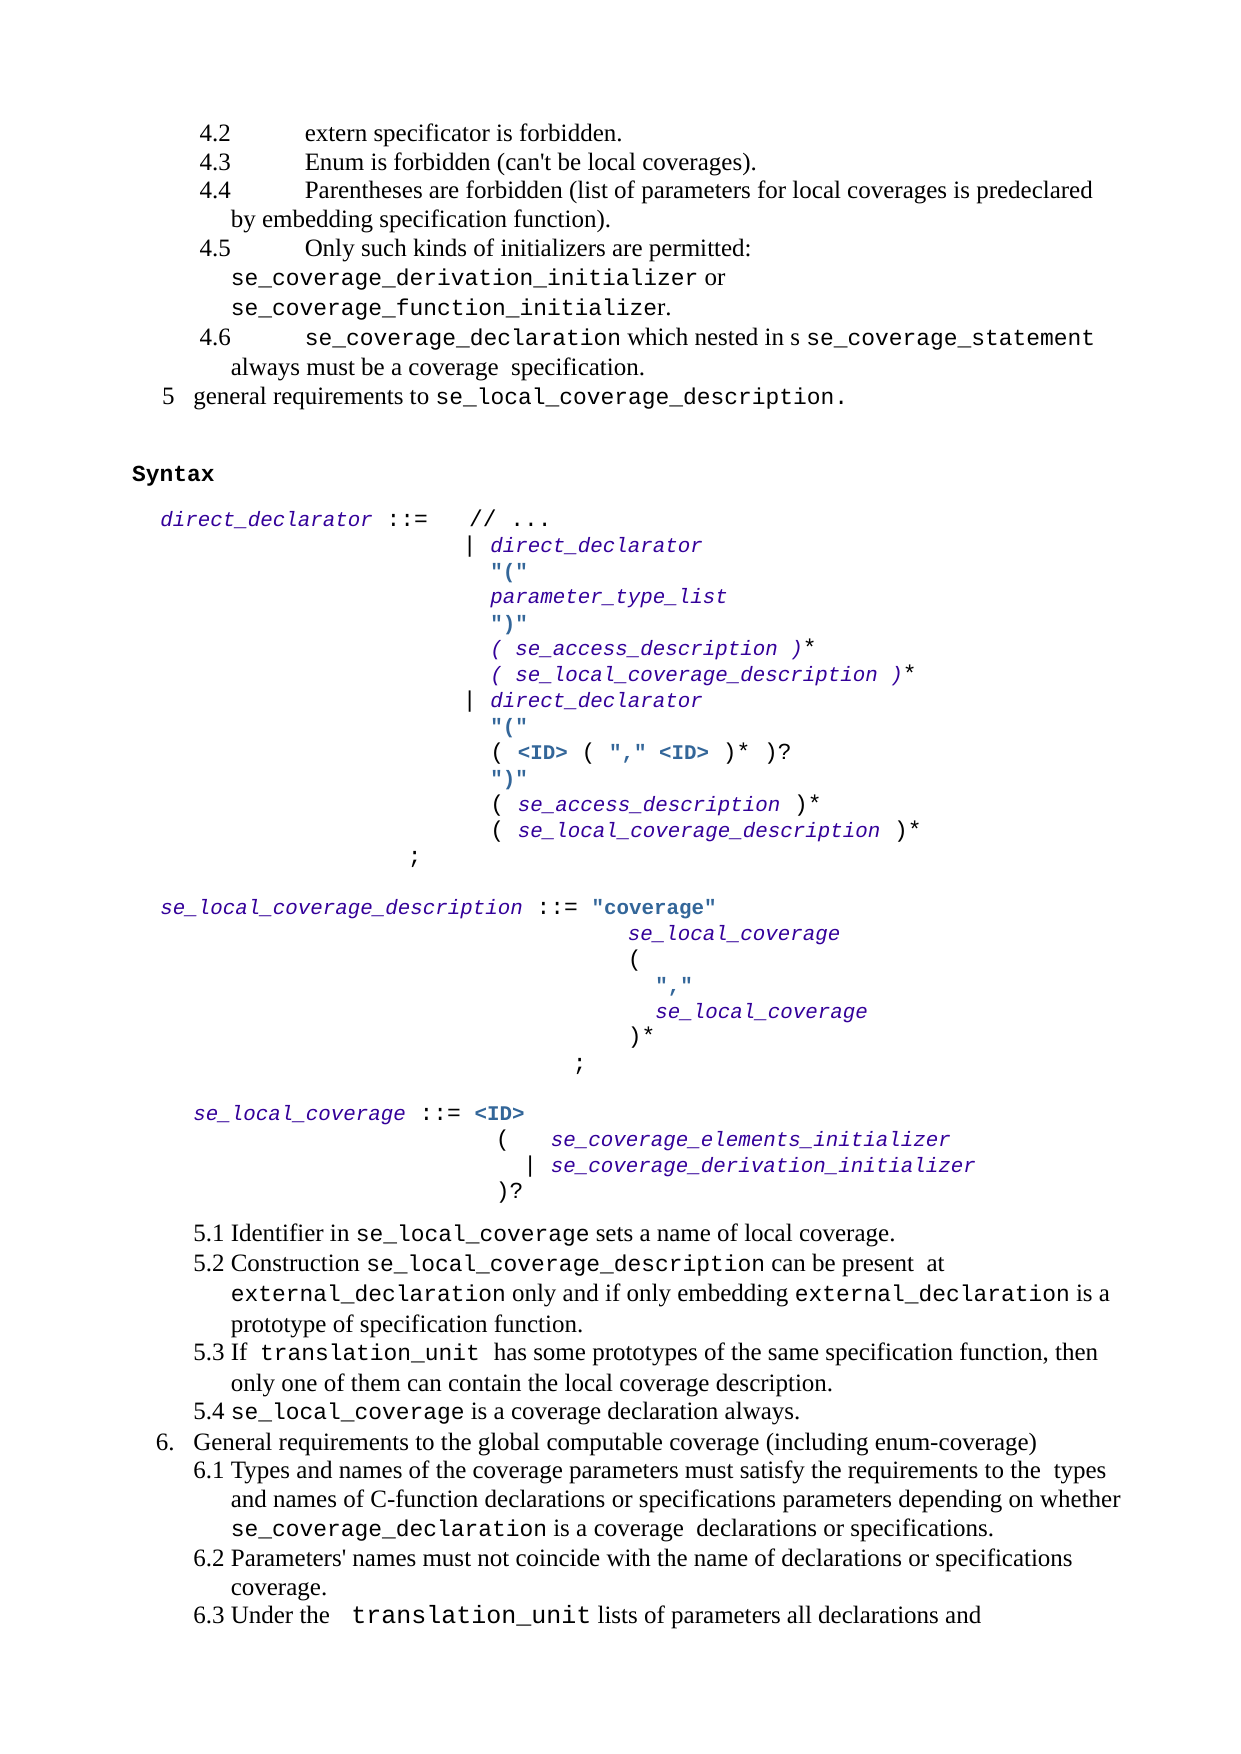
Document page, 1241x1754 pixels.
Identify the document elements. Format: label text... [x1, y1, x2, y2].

list se_local_coverage ::= <ID> ( se_coverage_elements_initializer | se_coverage_derivation_initializer )? [156, 1102, 1122, 1206]
list Only such kinds of initializers are permitted: se_coverage_derivation_initializer or se_coverage_function_initializer. [193, 233, 1122, 322]
list If translation_unit has some prototypes of the same specification function, then only one of them can contain the local coverage description. [193, 1337, 1122, 1396]
text direct_declarator ::= // ... | direct_declarator "(" parameter_type_list ")" ( se_access_description )* ( se_local_coverage_description )* | direct_declarator "(" ( <ID> ( "," <ID> )* )? ")" ( se_access_description )* ( se_local_coverage_description )* ; [160, 507, 1122, 870]
text se_local_coverage_description ::= "coverage" se_local_coverage ( "," se_local_coverage )* ; [160, 895, 1122, 1077]
list extern specificator is forbidden. [193, 118, 1122, 147]
list Parentheses are forbidden (list of parameters for local coverages is predeclared by embedding specification function). [193, 176, 1122, 233]
list General requirements to the global computable coverage (including enum-coverage) [156, 1427, 1122, 1455]
list Types and names of the coverage parameters must satisfy the requirements to the types and names of C-function declarations or specifications parameters depending on whether se_coverage_declaration is a coverage declarations or specifications. [193, 1455, 1122, 1543]
list Under the translation_unit lists of parameters all declarations and [193, 1601, 1122, 1631]
list Construction se_local_coverage_description can be present at external_declaration only and if only embedding external_declaration is a prototype of specification function. [193, 1248, 1122, 1337]
list se_local_coverage is a coverage declaration always. [193, 1396, 1122, 1427]
subtitle Syntax [118, 462, 1122, 488]
list se_coverage_declaration which nested in s se_coverage_statement always must be a coverage specification. [193, 322, 1122, 381]
list Parameters' names must not coincide with the name of declarations or specifications coverage. [193, 1543, 1122, 1601]
list Identifier in se_local_coverage sets a name of local coverage. [193, 1218, 1122, 1248]
list Enum is forbidden (can't be local coverages). [193, 147, 1122, 176]
list general requirements to se_local_coverage_description. [156, 381, 1122, 411]
